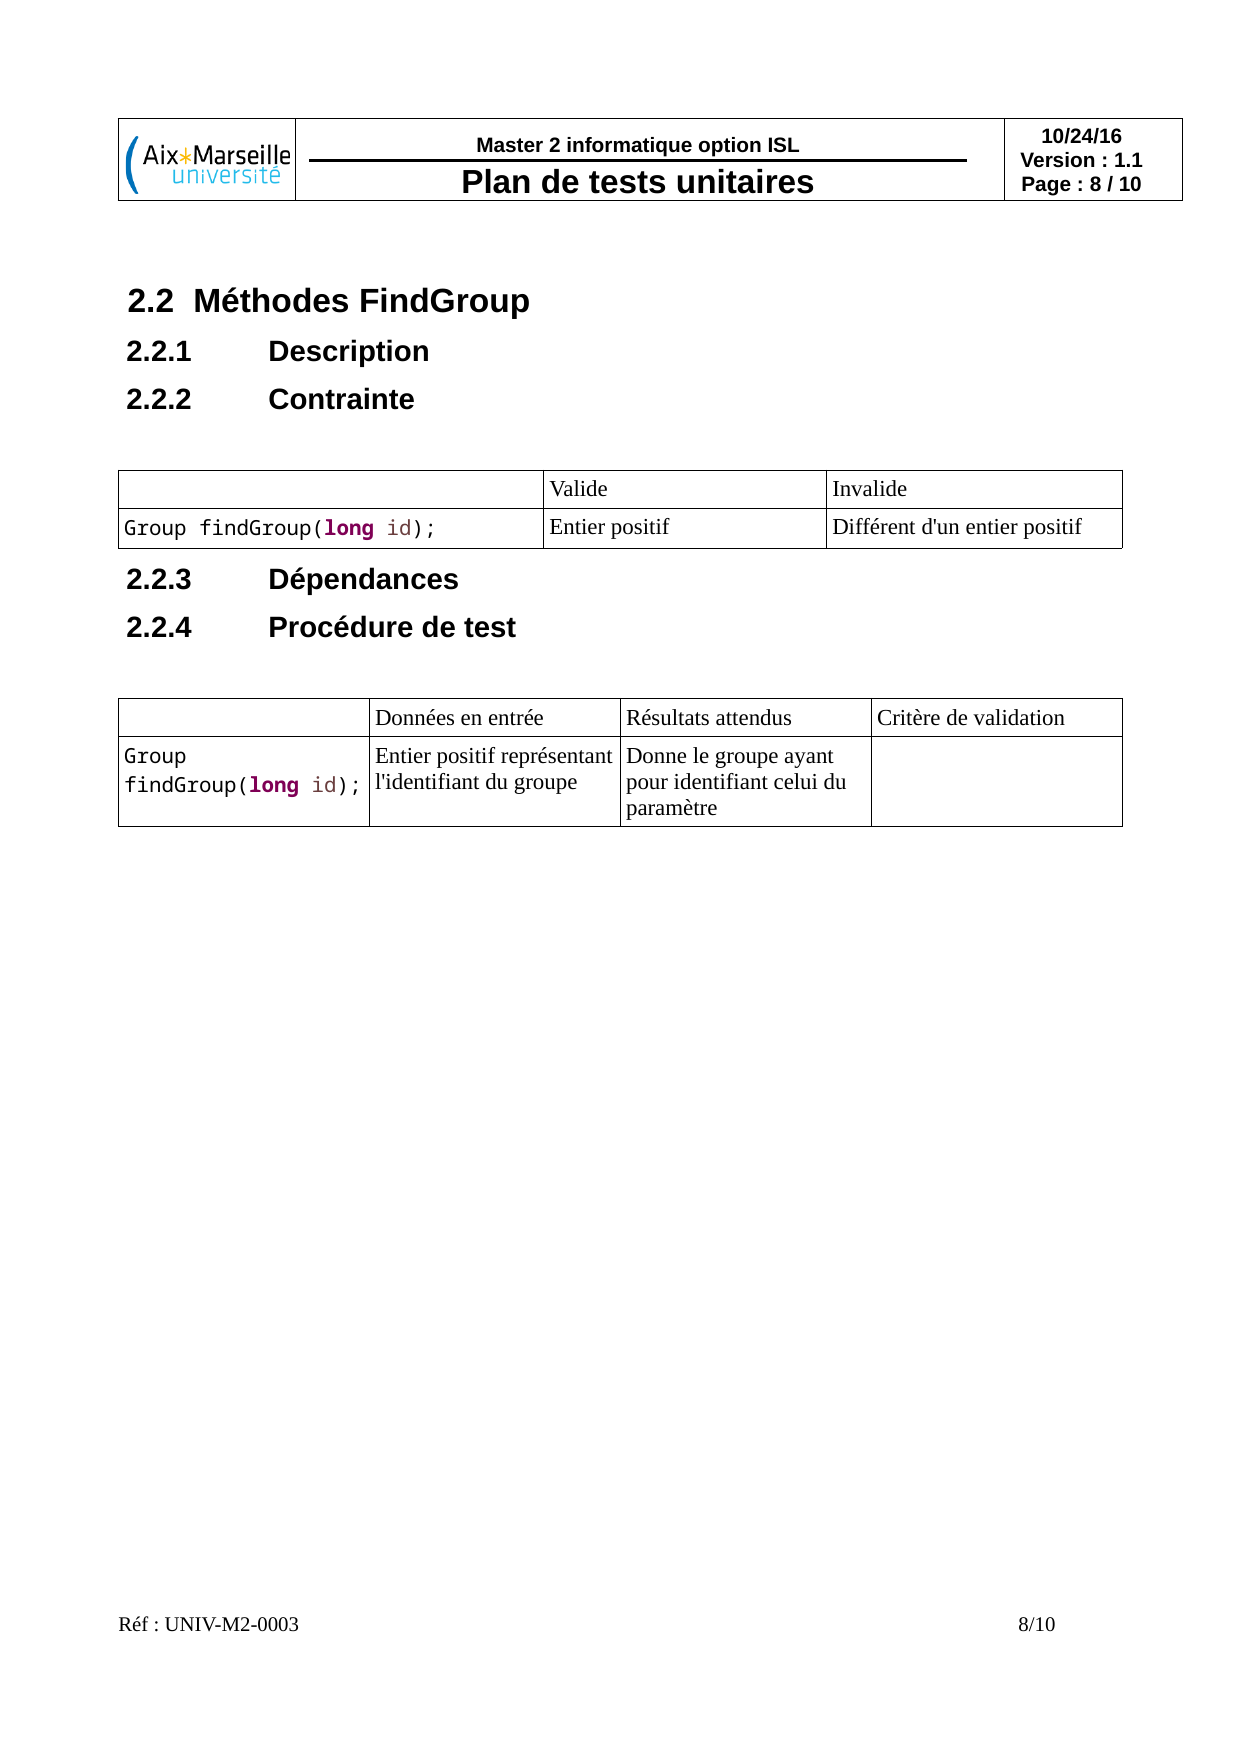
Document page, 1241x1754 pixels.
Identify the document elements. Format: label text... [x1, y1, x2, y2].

subtitle Description [118, 334, 1122, 367]
table_header Invalide [827, 471, 1122, 507]
table_header Critère de validation [872, 699, 1122, 736]
table_cell Group findGroup(long id); [119, 509, 543, 547]
table_cell Différent d'un entier positif [827, 509, 1122, 547]
table_cell Entier positif représentant l'identifiant du groupe [370, 737, 620, 826]
table_cell Donne le groupe ayant pour identifiant celui du paramètre [621, 737, 871, 826]
subtitle Méthodes FindGroup [118, 280, 1122, 319]
subtitle Contrainte [118, 382, 1122, 416]
table_header Données en entrée [370, 699, 620, 736]
subtitle Dépendances [118, 562, 1122, 596]
picture [125, 136, 290, 194]
table_cell [872, 737, 1122, 826]
subtitle Procédure de test [118, 610, 1122, 644]
table_header Résultats attendus [621, 699, 871, 736]
table_header [119, 471, 543, 507]
table_cell Entier positif [544, 509, 826, 547]
table_cell Group findGroup(long id); [119, 737, 369, 826]
table_header Valide [544, 471, 826, 507]
table_header [119, 699, 369, 736]
